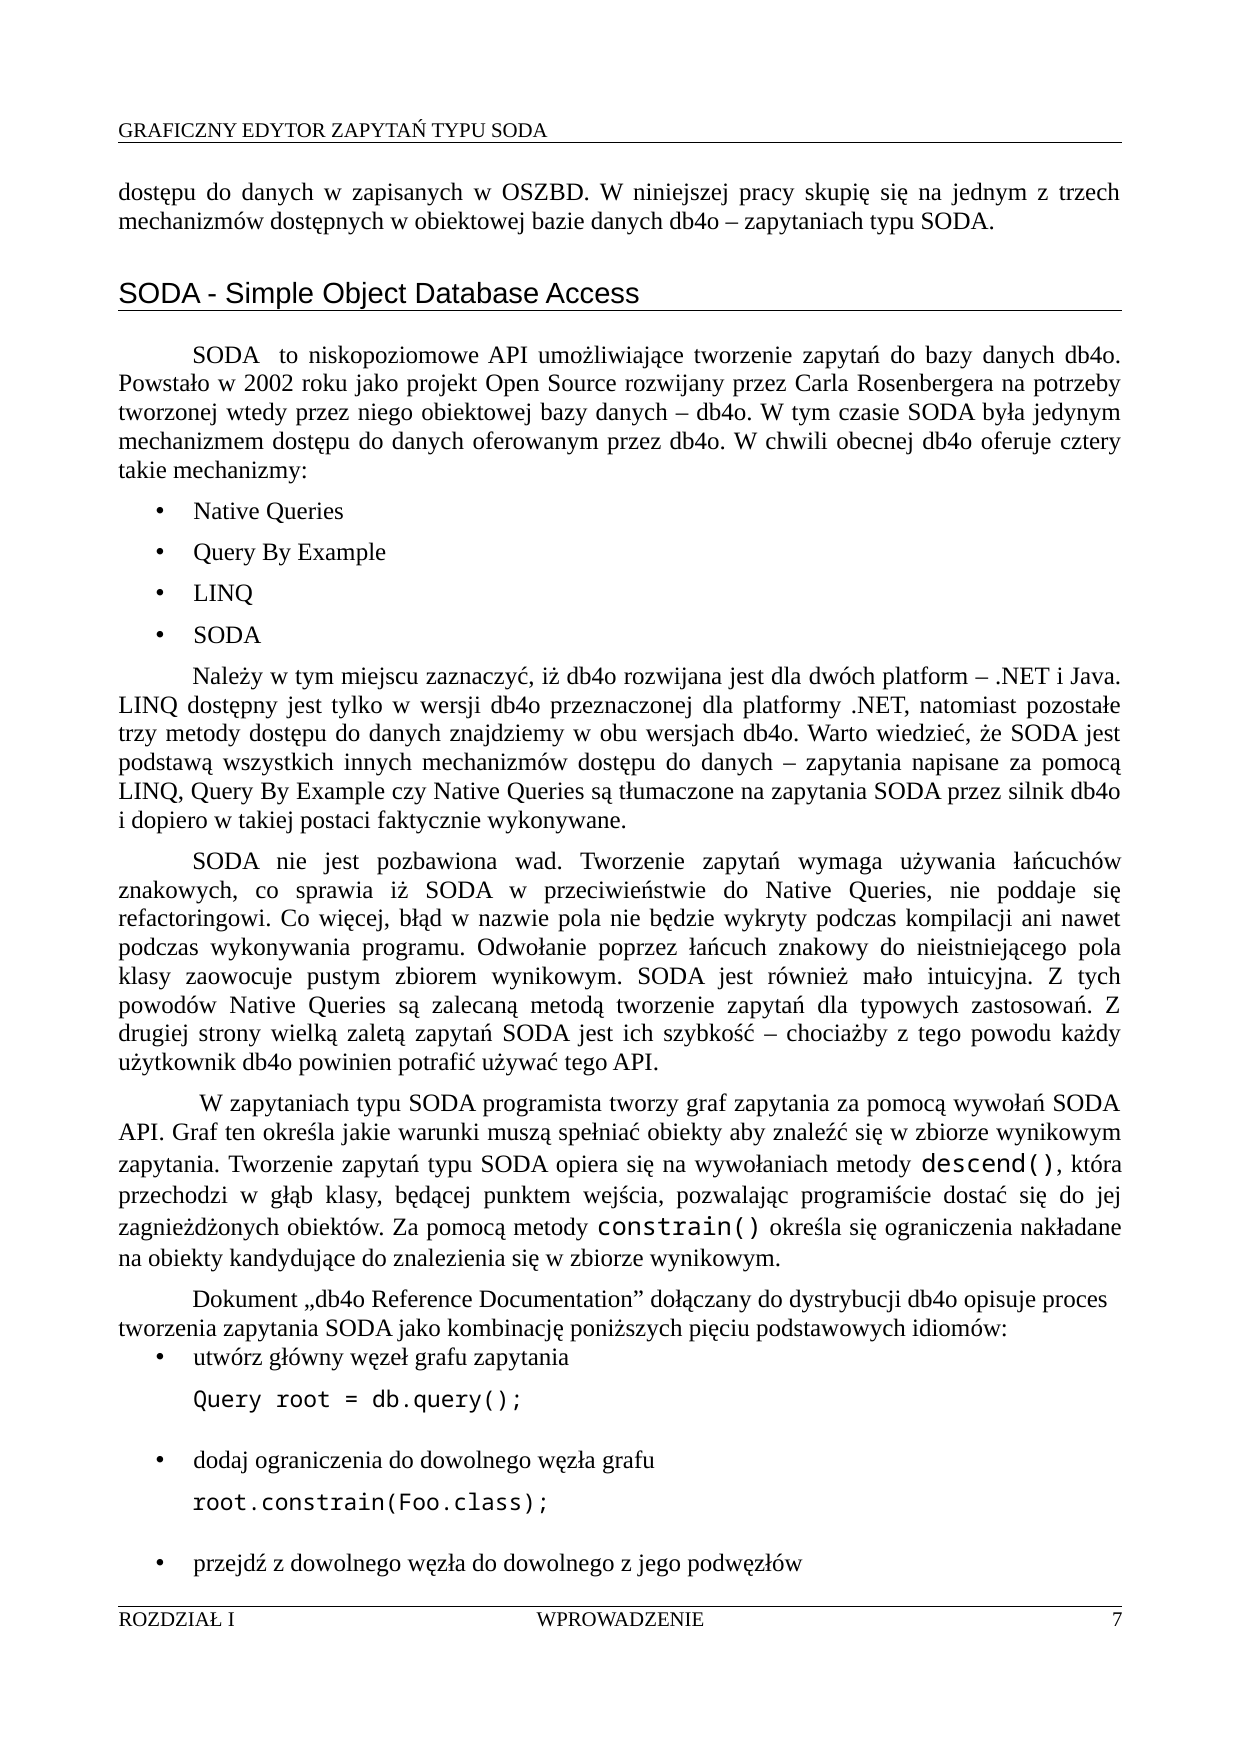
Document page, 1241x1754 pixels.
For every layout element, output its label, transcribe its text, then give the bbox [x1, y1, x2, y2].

text root.constrain(Foo.class); [118, 1486, 1122, 1517]
list dodaj ograniczenia do dowolnego węzła grafu [156, 1445, 1122, 1473]
text Należy w tym miejscu zaznaczyć, iż db4o rozwijana jest dla dwóch platform – .NET i Java. LINQ dostępny jest tylko w wersji db4o przeznaczonej dla platformy .NET, natomiast pozostałe trzy metody dostępu do danych znajdziemy w obu wersjach db4o. Warto wiedzieć, że SODA jest podstawą wszystkich innych mechanizmów dostępu do danych – zapytania napisane za pomocą LINQ, Query By Example czy Native Queries są tłumaczone na zapytania SODA przez silnik db4o i dopiero w takiej postaci faktycznie wykonywane. [118, 661, 1122, 833]
text Dokument „db4o Reference Documentation” dołączany do dystrybucji db4o opisuje proces tworzenia zapytania SODA jako kombinację poniższych pięciu podstawowych idiomów: [118, 1284, 1122, 1342]
text dostępu do danych w zapisanych w OSZBD. W niniejszej pracy skupię się na jednym z trzech mechanizmów dostępnych w obiektowej bazie danych db4o – zapytaniach typu SODA. [118, 177, 1122, 234]
list LINQ [156, 578, 1122, 607]
list Native Queries [156, 496, 1122, 525]
list przejdź z dowolnego węzła do dowolnego z jego podwęzłów [156, 1548, 1122, 1577]
subtitle SODA - Simple Object Database Access [118, 277, 1122, 310]
list utwórz główny węzeł grafu zapytania [156, 1342, 1122, 1370]
text W zapytaniach typu SODA programista tworzy graf zapytania za pomocą wywołań SODA API. Graf ten określa jakie warunki muszą spełniać obiekty aby znaleźć się w zbiorze wynikowym zapytania. Tworzenie zapytań typu SODA opiera się na wywołaniach metody descend(), która przechodzi w głąb klasy, będącej punktem wejścia, pozwalając programiście dostać się do jej zagnieżdżonych obiektów. Za pomocą metody constrain() określa się ograniczenia nakładane na obiekty kandydujące do znalezienia się w zbiorze wynikowym. [118, 1088, 1122, 1272]
list Query By Example [156, 537, 1122, 566]
text SODA nie jest pozbawiona wad. Tworzenie zapytań wymaga używania łańcuchów znakowych, co sprawia iż SODA w przeciwieństwie do Native Queries, nie poddaje się refactoringowi. Co więcej, błąd w nazwie pola nie będzie wykryty podczas kompilacji ani nawet podczas wykonywania programu. Odwołanie poprzez łańcuch znakowy do nieistniejącego pola klasy zaowocuje pustym zbiorem wynikowym. SODA jest również mało intuicyjna. Z tych powodów Native Queries są zalecaną metodą tworzenie zapytań dla typowych zastosowań. Z drugiej strony wielką zaletą zapytań SODA jest ich szybkość – chociażby z tego powodu każdy użytkownik db4o powinien potrafić używać tego API. [118, 846, 1122, 1076]
text SODA to niskopoziomowe API umożliwiające tworzenie zapytań do bazy danych db4o. Powstało w 2002 roku jako projekt Open Source rozwijany przez Carla Rosenbergera na potrzeby tworzonej wtedy przez niego obiektowej bazy danych – db4o. W tym czasie SODA była jedynym mechanizmem dostępu do danych oferowanym przez db4o. W chwili obecnej db4o oferuje cztery takie mechanizmy: [118, 340, 1122, 483]
list SODA [156, 620, 1122, 648]
list Query root = db.query(); [156, 1383, 1122, 1414]
